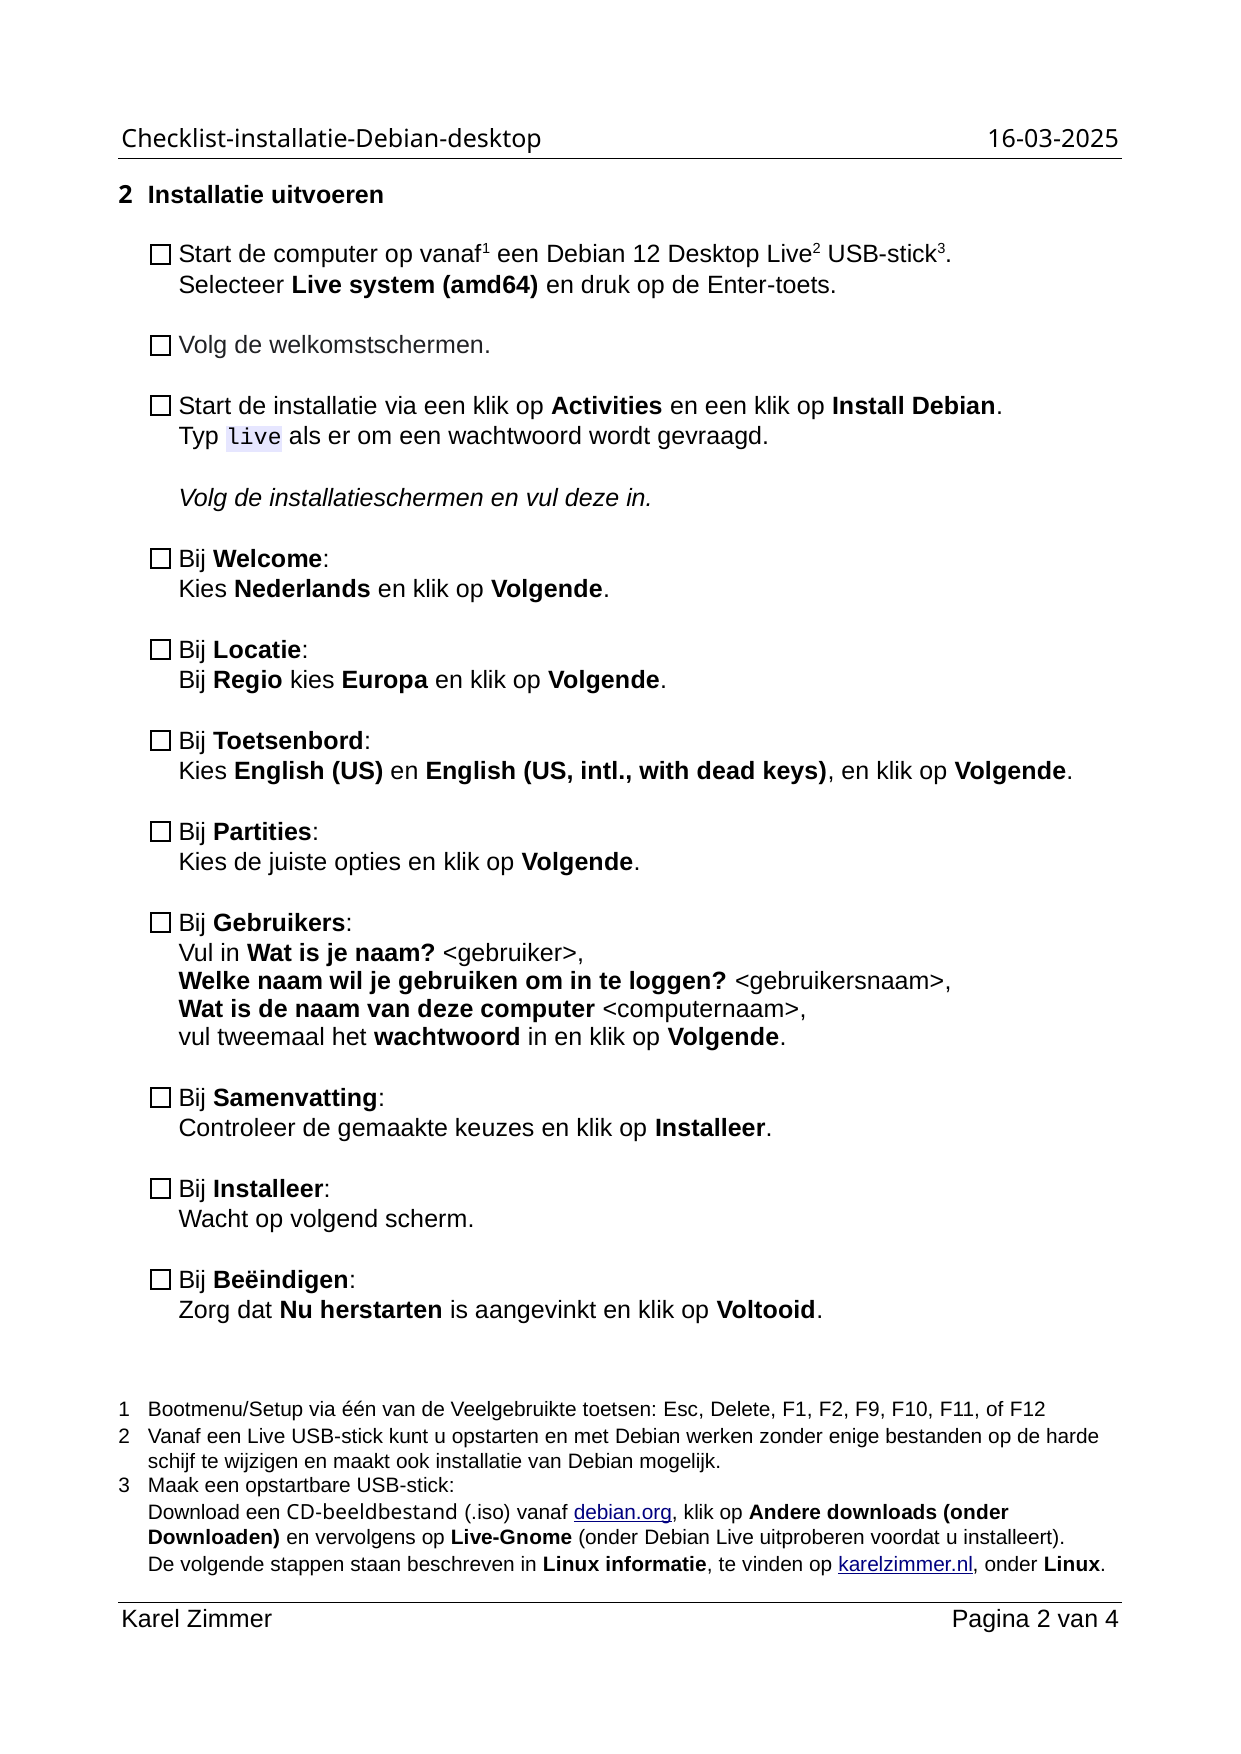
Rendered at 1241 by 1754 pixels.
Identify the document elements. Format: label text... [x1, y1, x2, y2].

table_cell [118, 756, 142, 786]
table_cell [142, 1204, 177, 1234]
table_cell [118, 1174, 142, 1204]
table_cell [118, 483, 142, 513]
table_cell Typ live als er om een wachtwoord wordt gevraagd. [177, 421, 1122, 453]
table_cell Vul in Wat is je naam? <gebruiker>, Welke naam wil je gebruiken om in te loggen? <gebruikersnaam>, Wat is de naam van deze computer <computernaam>, vul tweemaal het wachtwoord in en klik op Volgende. [177, 938, 1122, 1052]
table_cell [142, 938, 177, 1052]
table_cell [142, 1264, 177, 1295]
table_cell [142, 726, 177, 756]
table_cell [142, 1052, 177, 1082]
table_cell [118, 391, 142, 421]
table_cell [177, 360, 1122, 391]
table_cell Bij Toetsenbord: [177, 726, 1122, 756]
table_cell [142, 360, 177, 391]
table_cell [142, 908, 177, 938]
table_cell Controleer de gemaakte keuzes en klik op Installeer. [177, 1113, 1122, 1143]
table_cell [177, 514, 1122, 544]
table_cell Start de installatie via een klik op Activities en een klik op Install Debian. [177, 391, 1122, 421]
table_header [118, 239, 142, 269]
table_cell [118, 847, 142, 877]
table_cell [118, 360, 142, 391]
table_cell Kies de juiste opties en klik op Volgende. [177, 847, 1122, 877]
table_cell [142, 665, 177, 695]
table_cell [118, 786, 142, 817]
table_cell [118, 1204, 142, 1234]
table_cell [118, 269, 142, 300]
table_cell [118, 1052, 142, 1082]
table_cell [142, 453, 177, 483]
table_cell [177, 453, 1122, 483]
table_cell [118, 1083, 142, 1113]
table_header Start de computer op vanaf een Debian 12 Desktop Live USB-stick. [177, 239, 1122, 269]
table_cell Wacht op volgend scherm. [177, 1204, 1122, 1234]
table_cell Bij Gebruikers: [177, 908, 1122, 938]
table_cell [177, 1234, 1122, 1264]
table_cell [118, 604, 142, 635]
table_cell [118, 635, 142, 665]
table_cell [142, 391, 177, 421]
table_cell [142, 604, 177, 635]
table_cell [118, 1234, 142, 1264]
list Installatie uitvoeren [118, 177, 1122, 211]
table_cell [177, 604, 1122, 635]
table_cell [177, 300, 1122, 330]
table_cell Kies English (US) en English (US, intl., with dead keys), en klik op Volgende. [177, 756, 1122, 786]
table_cell [142, 786, 177, 817]
table_cell [142, 635, 177, 665]
table_cell [118, 514, 142, 544]
table_cell [118, 877, 142, 907]
table_cell [142, 756, 177, 786]
table_cell [177, 695, 1122, 726]
table_cell Selecteer Live system (amd64) en druk op de Enter-toets. [177, 269, 1122, 300]
table_cell [142, 1234, 177, 1264]
table_cell Bij Beëindigen: [177, 1264, 1122, 1295]
table_cell [118, 908, 142, 938]
table_cell [142, 1174, 177, 1204]
table_cell [142, 300, 177, 330]
table_cell [177, 786, 1122, 817]
table_cell [142, 817, 177, 847]
table_cell [118, 574, 142, 604]
table_cell [118, 1264, 142, 1295]
table_cell [142, 877, 177, 907]
table_header [142, 239, 177, 269]
table_cell [118, 938, 142, 1052]
table_cell Kies Nederlands en klik op Volgende. [177, 574, 1122, 604]
table_cell [142, 483, 177, 513]
table_cell [142, 330, 177, 360]
table_cell [142, 574, 177, 604]
table_cell [142, 695, 177, 726]
table_cell [118, 665, 142, 695]
table_cell Bij Locatie: [177, 635, 1122, 665]
table_cell Bij Samenvatting: [177, 1083, 1122, 1113]
table_cell [118, 817, 142, 847]
table_cell [142, 1083, 177, 1113]
table_cell [142, 1295, 177, 1325]
table_cell [118, 330, 142, 360]
table_cell [177, 1143, 1122, 1173]
table_cell Bij Welcome: [177, 544, 1122, 574]
table_cell [142, 1143, 177, 1173]
table_cell Bij Partities: [177, 817, 1122, 847]
table_cell [118, 726, 142, 756]
table_cell Zorg dat Nu herstarten is aangevinkt en klik op Voltooid. [177, 1295, 1122, 1325]
table_cell [118, 1113, 142, 1143]
table_cell [142, 514, 177, 544]
table_cell [118, 300, 142, 330]
table_cell [142, 269, 177, 300]
table_cell Bij Installeer: [177, 1174, 1122, 1204]
table_cell [118, 695, 142, 726]
table_cell [118, 421, 142, 453]
table_cell [142, 421, 177, 453]
table_cell [142, 544, 177, 574]
table_cell Volg de installatieschermen en vul deze in. [177, 483, 1122, 513]
table_cell [177, 877, 1122, 907]
table_cell [118, 1143, 142, 1173]
table_cell [118, 1295, 142, 1325]
table_cell Bij Regio kies Europa en klik op Volgende. [177, 665, 1122, 695]
table_cell Volg de welkomstschermen. [177, 330, 1122, 360]
table_cell [118, 544, 142, 574]
table_cell [142, 1113, 177, 1143]
table_cell [118, 453, 142, 483]
table_cell [142, 847, 177, 877]
table_cell [177, 1052, 1122, 1082]
